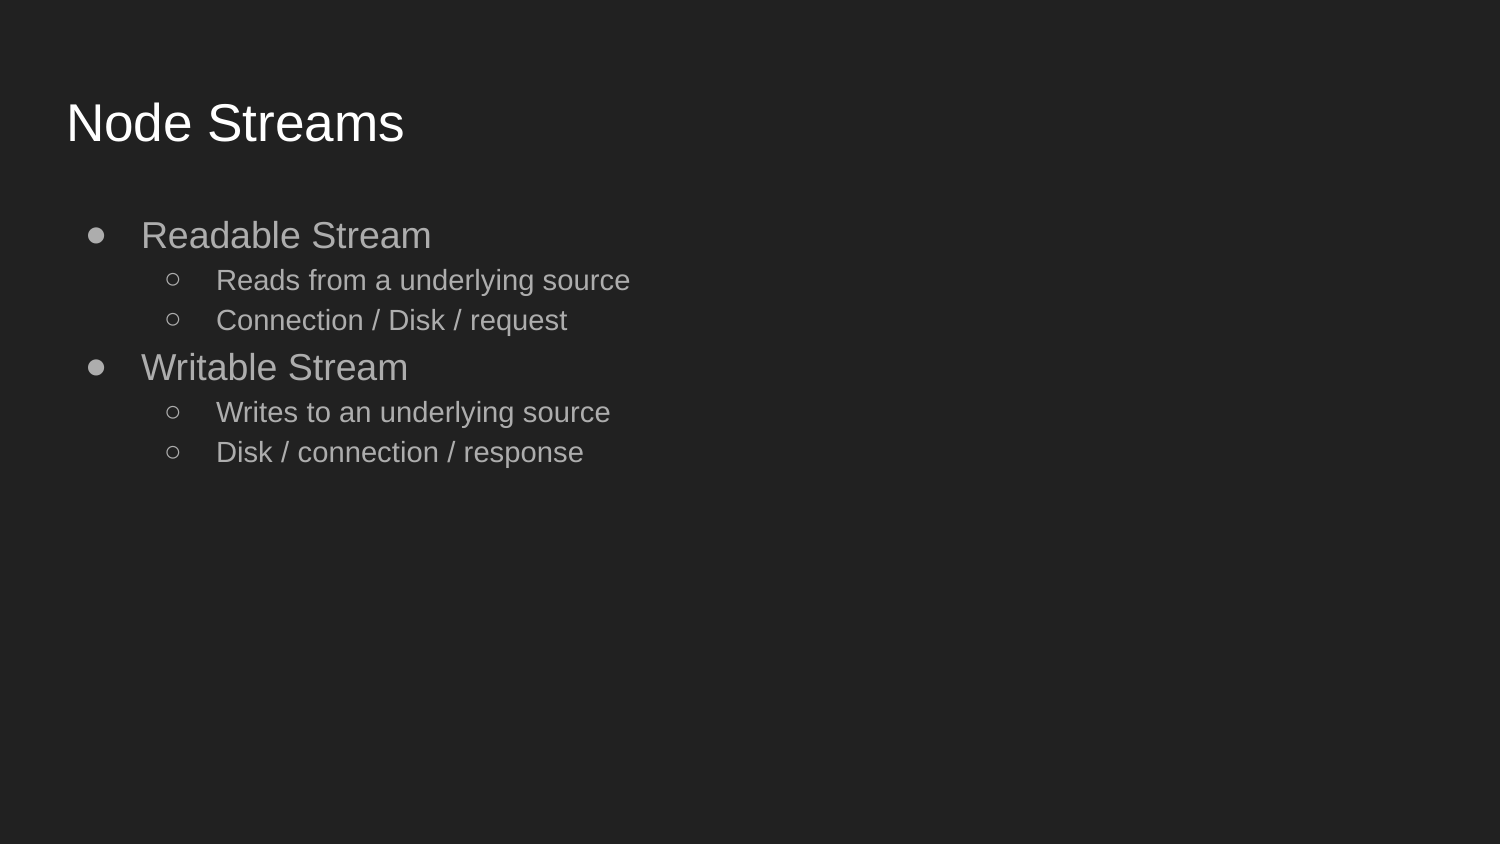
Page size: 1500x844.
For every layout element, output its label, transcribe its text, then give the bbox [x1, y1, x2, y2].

list Readable Stream Reads from a underlying source Connection / Disk / request Writable Stream Writes to an underlying source Disk / connection / response [51, 189, 1449, 486]
title Node Streams [51, 72, 1449, 167]
